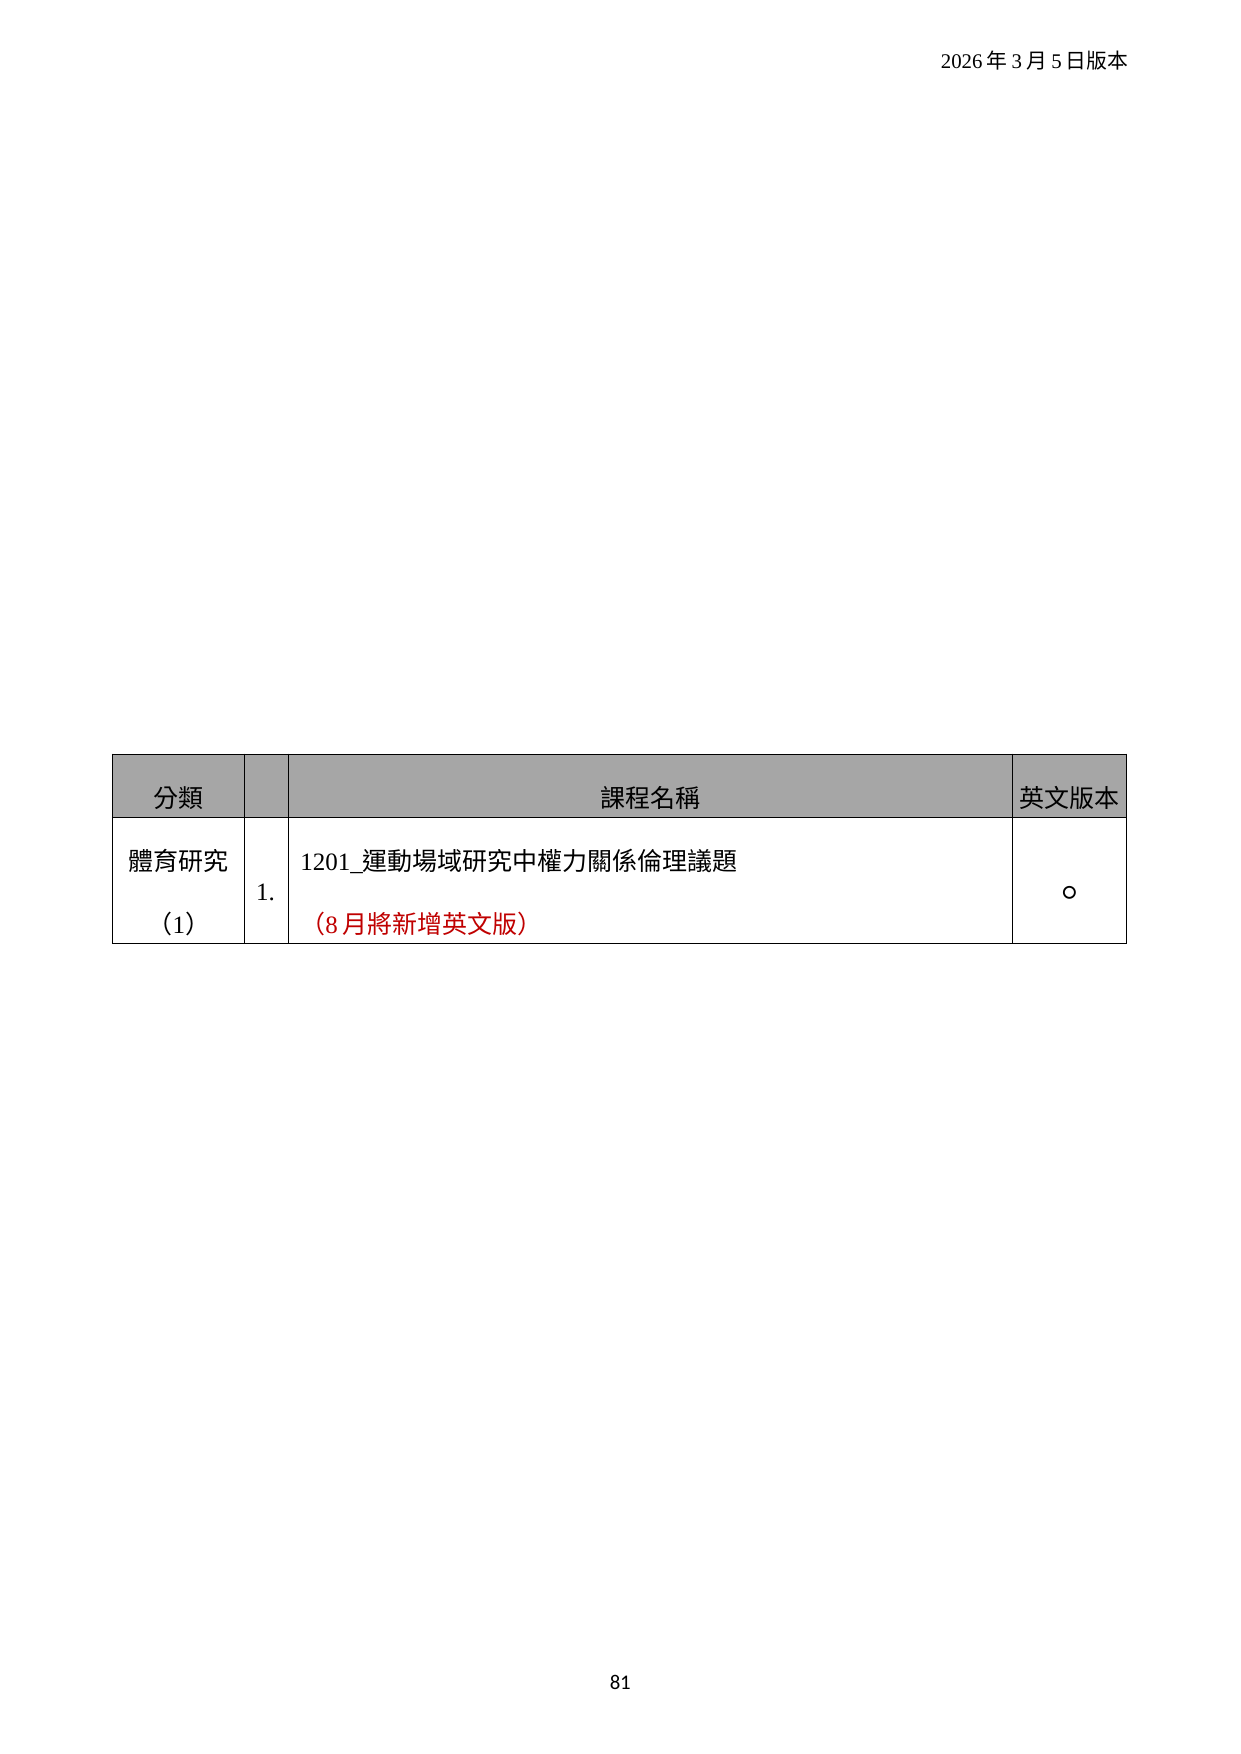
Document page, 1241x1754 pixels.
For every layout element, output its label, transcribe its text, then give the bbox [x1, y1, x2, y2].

table_cell 體育研究 （1） [113, 818, 244, 943]
table_cell ○ [1013, 818, 1126, 943]
table_header 課程名稱 [289, 755, 1012, 817]
table_cell 1201_運動場域研究中權力關係倫理議題 （8月將新增英文版） [289, 818, 1012, 943]
table_header 英文版本 [1013, 755, 1126, 817]
table_header [245, 755, 288, 817]
table_cell [245, 818, 288, 943]
table_header 分類 [113, 755, 244, 817]
